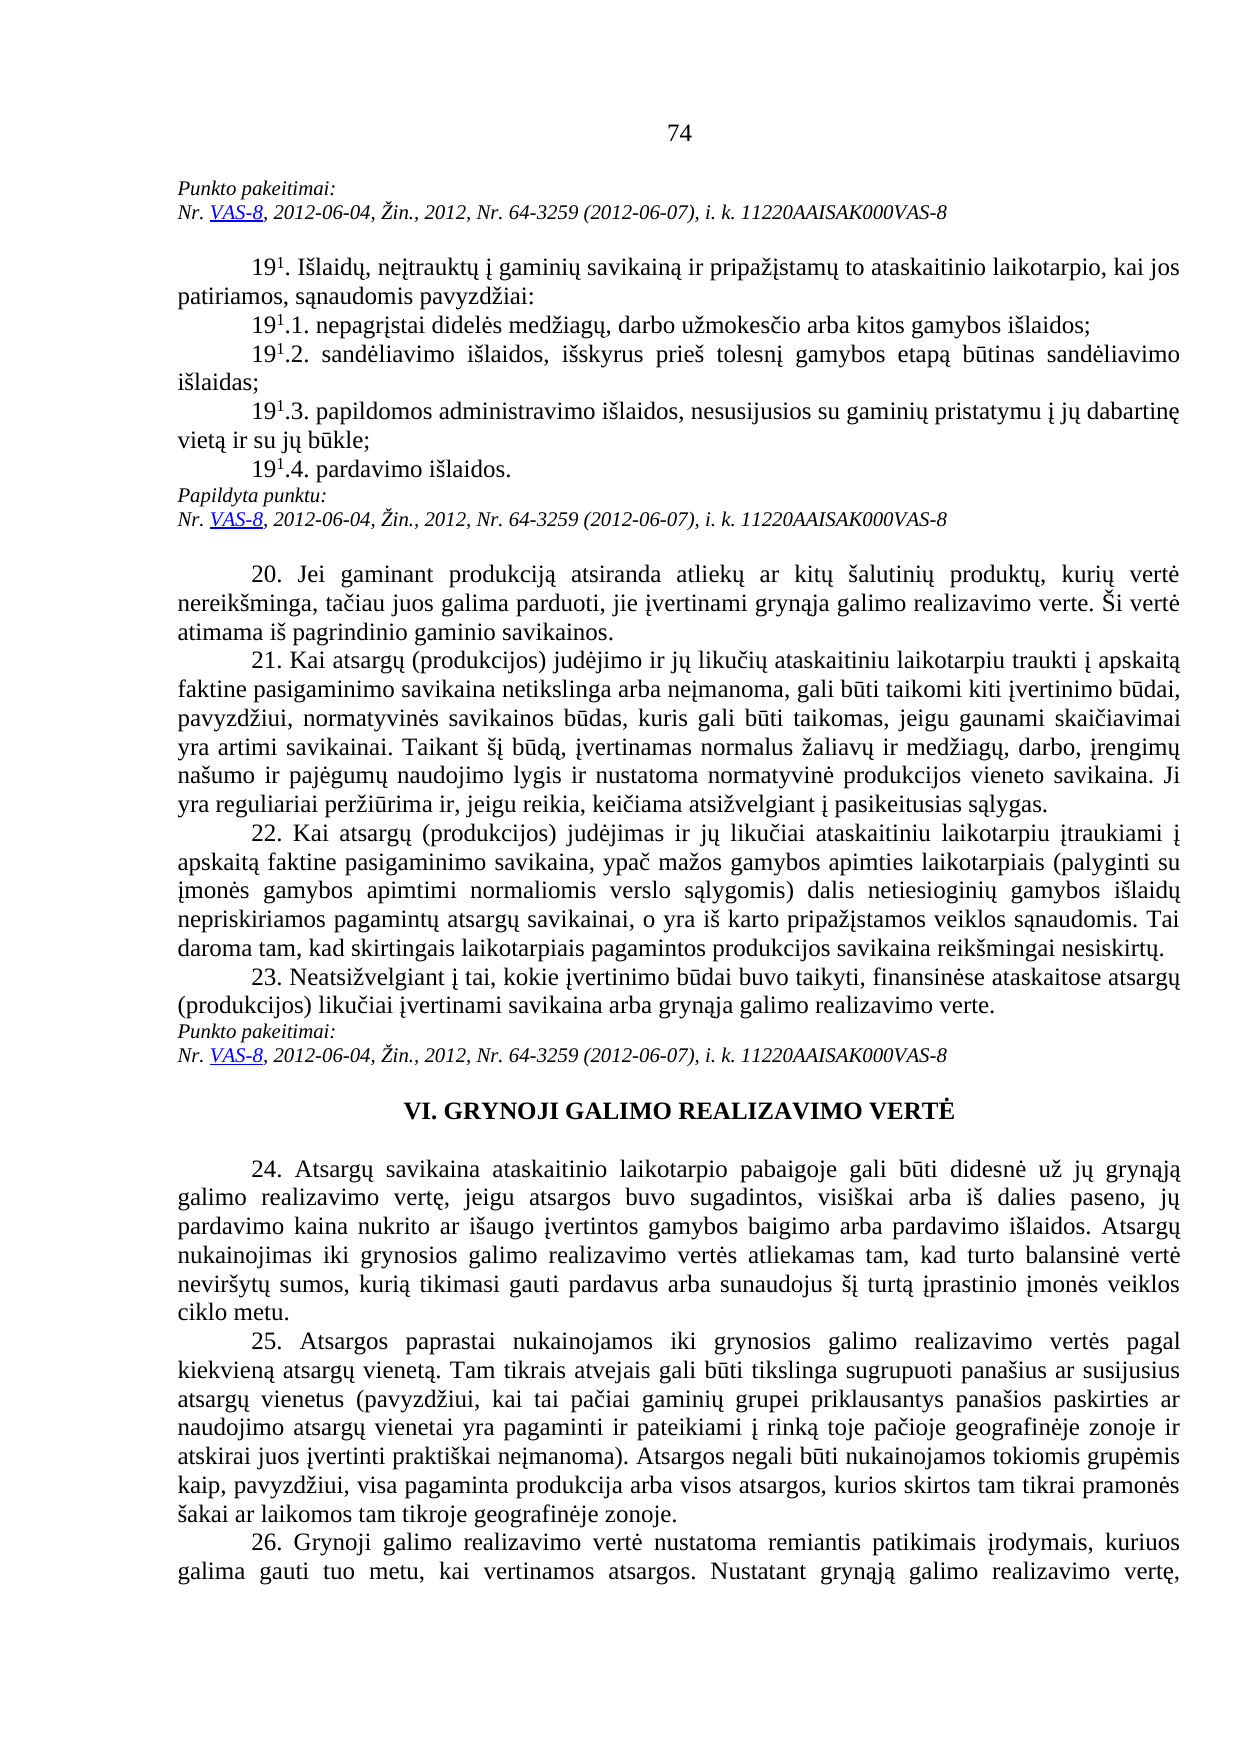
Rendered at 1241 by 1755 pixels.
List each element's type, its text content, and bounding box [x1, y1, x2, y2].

text 22. Kai atsargų (produkcijos) judėjimas ir jų likučiai ataskaitiniu laikotarpiu įtraukiami į apskaitą faktine pasigaminimo savikaina, ypač mažos gamybos apimties laikotarpiais (palyginti su įmonės gamybos apimtimi normaliomis verslo sąlygomis) dalis netiesioginių gamybos išlaidų nepriskiriamos pagamintų atsargų savikainai, o yra iš karto pripažįstamos veiklos sąnaudomis. Tai daroma tam, kad skirtingais laikotarpiais pagamintos produkcijos savikaina reikšmingai nesiskirtų. [177, 818, 1181, 962]
text VI. GRYNOJI GALIMO REALIZAVIMO VERTĖ [177, 1096, 1181, 1125]
text 191.2. sandėliavimo išlaidos, išskyrus prieš tolesnį gamybos etapą būtinas sandėliavimo išlaidas; [177, 339, 1181, 396]
text 191.1. nepagrįstai didelės medžiagų, darbo užmokesčio arba kitos gamybos išlaidos; [177, 310, 1181, 339]
text 191.4. pardavimo išlaidos. [177, 454, 1181, 482]
text 24. Atsargų savikaina ataskaitinio laikotarpio pabaigoje gali būti didesnė už jų grynąją galimo realizavimo vertę, jeigu atsargos buvo sugadintos, visiškai arba iš dalies paseno, jų pardavimo kaina nukrito ar išaugo įvertintos gamybos baigimo arba pardavimo išlaidos. Atsargų nukainojimas iki grynosios galimo realizavimo vertės atliekamas tam, kad turto balansinė vertė neviršytų sumos, kurią tikimasi gauti pardavus arba sunaudojus šį turtą įprastinio įmonės veiklos ciklo metu. [177, 1154, 1181, 1326]
text Punkto pakeitimai: [177, 1019, 1181, 1043]
text Punkto pakeitimai: [177, 176, 1181, 200]
text Nr. VAS-8, 2012-06-04, Žin., 2012, Nr. 64-3259 (2012-06-07), i. k. 11220AAISAK000VAS-8 [177, 200, 1181, 224]
text 26. Grynoji galimo realizavimo vertė nustatoma remiantis patikimais įrodymais, kuriuos galima gauti tuo metu, kai vertinamos atsargos. Nustatant grynąją galimo realizavimo vertę, [177, 1527, 1181, 1585]
text 21. Kai atsargų (produkcijos) judėjimo ir jų likučių ataskaitiniu laikotarpiu traukti į apskaitą faktine pasigaminimo savikaina netikslinga arba neįmanoma, gali būti taikomi kiti įvertinimo būdai, pavyzdžiui, normatyvinės savikainos būdas, kuris gali būti taikomas, jeigu gaunami skaičiavimai yra artimi savikainai. Taikant šį būdą, įvertinamas normalus žaliavų ir medžiagų, darbo, įrengimų našumo ir pajėgumų naudojimo lygis ir nustatoma normatyvinė produkcijos vieneto savikaina. Ji yra reguliariai peržiūrima ir, jeigu reikia, keičiama atsižvelgiant į pasikeitusias sąlygas. [177, 646, 1181, 818]
text 191. Išlaidų, neįtrauktų į gaminių savikainą ir pripažįstamų to ataskaitinio laikotarpio, kai jos patiriamos, sąnaudomis pavyzdžiai: [177, 252, 1181, 310]
text Nr. VAS-8, 2012-06-04, Žin., 2012, Nr. 64-3259 (2012-06-07), i. k. 11220AAISAK000VAS-8 [177, 507, 1181, 531]
text 23. Neatsižvelgiant į tai, kokie įvertinimo būdai buvo taikyti, finansinėse ataskaitose atsargų (produkcijos) likučiai įvertinami savikaina arba grynąja galimo realizavimo verte. [177, 962, 1181, 1019]
text 20. Jei gaminant produkciją atsiranda atliekų ar kitų šalutinių produktų, kurių vertė nereikšminga, tačiau juos galima parduoti, jie įvertinami grynąja galimo realizavimo verte. Ši vertė atimama iš pagrindinio gaminio savikainos. [177, 559, 1181, 646]
text Nr. VAS-8, 2012-06-04, Žin., 2012, Nr. 64-3259 (2012-06-07), i. k. 11220AAISAK000VAS-8 [177, 1043, 1181, 1067]
text 25. Atsargos paprastai nukainojamos iki grynosios galimo realizavimo vertės pagal kiekvieną atsargų vienetą. Tam tikrais atvejais gali būti tikslinga sugrupuoti panašius ar susijusius atsargų vienetus (pavyzdžiui, kai tai pačiai gaminių grupei priklausantys panašios paskirties ar naudojimo atsargų vienetai yra pagaminti ir pateikiami į rinką toje pačioje geografinėje zonoje ir atskirai juos įvertinti praktiškai neįmanoma). Atsargos negali būti nukainojamos tokiomis grupėmis kaip, pavyzdžiui, visa pagaminta produkcija arba visos atsargos, kurios skirtos tam tikrai pramonės šakai ar laikomos tam tikroje geografinėje zonoje. [177, 1326, 1181, 1527]
text 191.3. papildomos administravimo išlaidos, nesusijusios su gaminių pristatymu į jų dabartinę vietą ir su jų būkle; [177, 396, 1181, 454]
text Papildyta punktu: [177, 482, 1181, 507]
